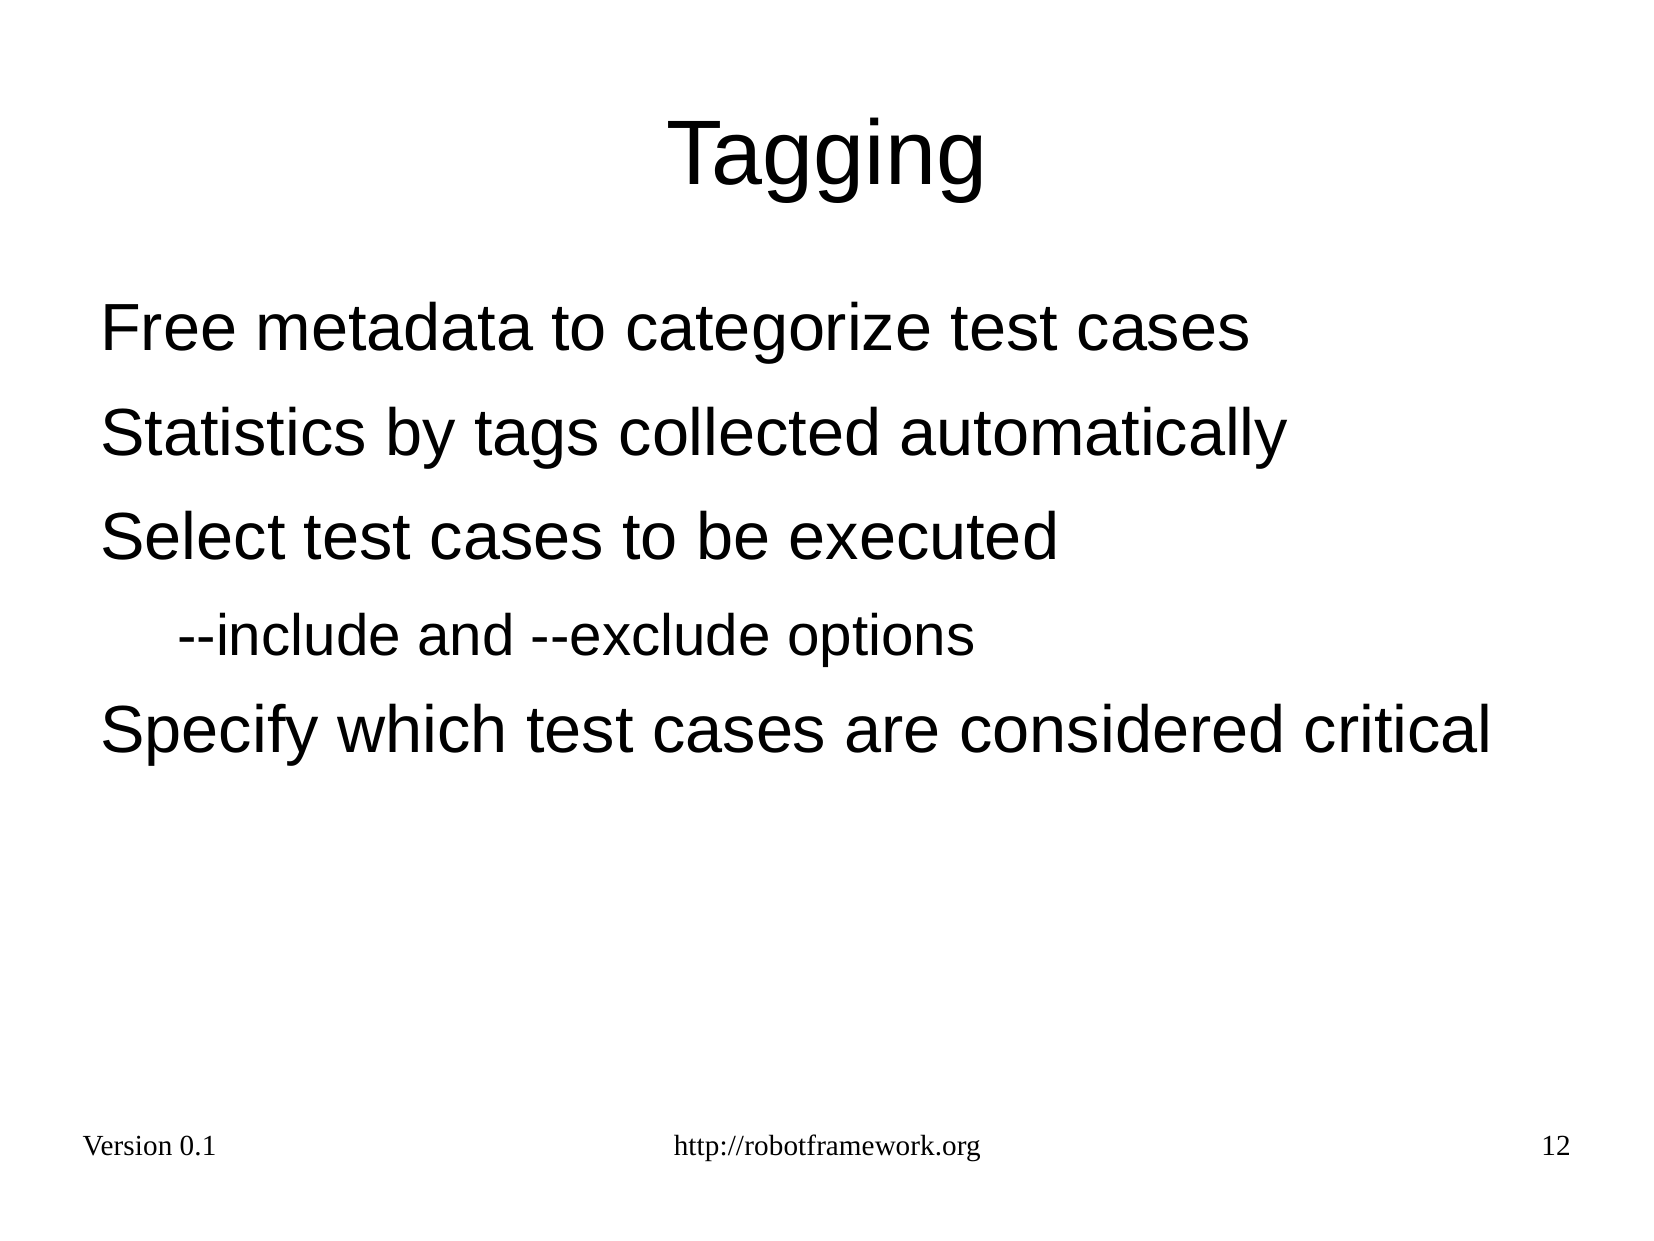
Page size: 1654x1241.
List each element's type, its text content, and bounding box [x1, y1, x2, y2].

title Tagging [82, 56, 1571, 250]
list Free metadata to categorize test cases Statistics by tags collected automatically Select test cases to be executed --include and --exclude options Specify which test cases are considered critical [82, 290, 1571, 1094]
